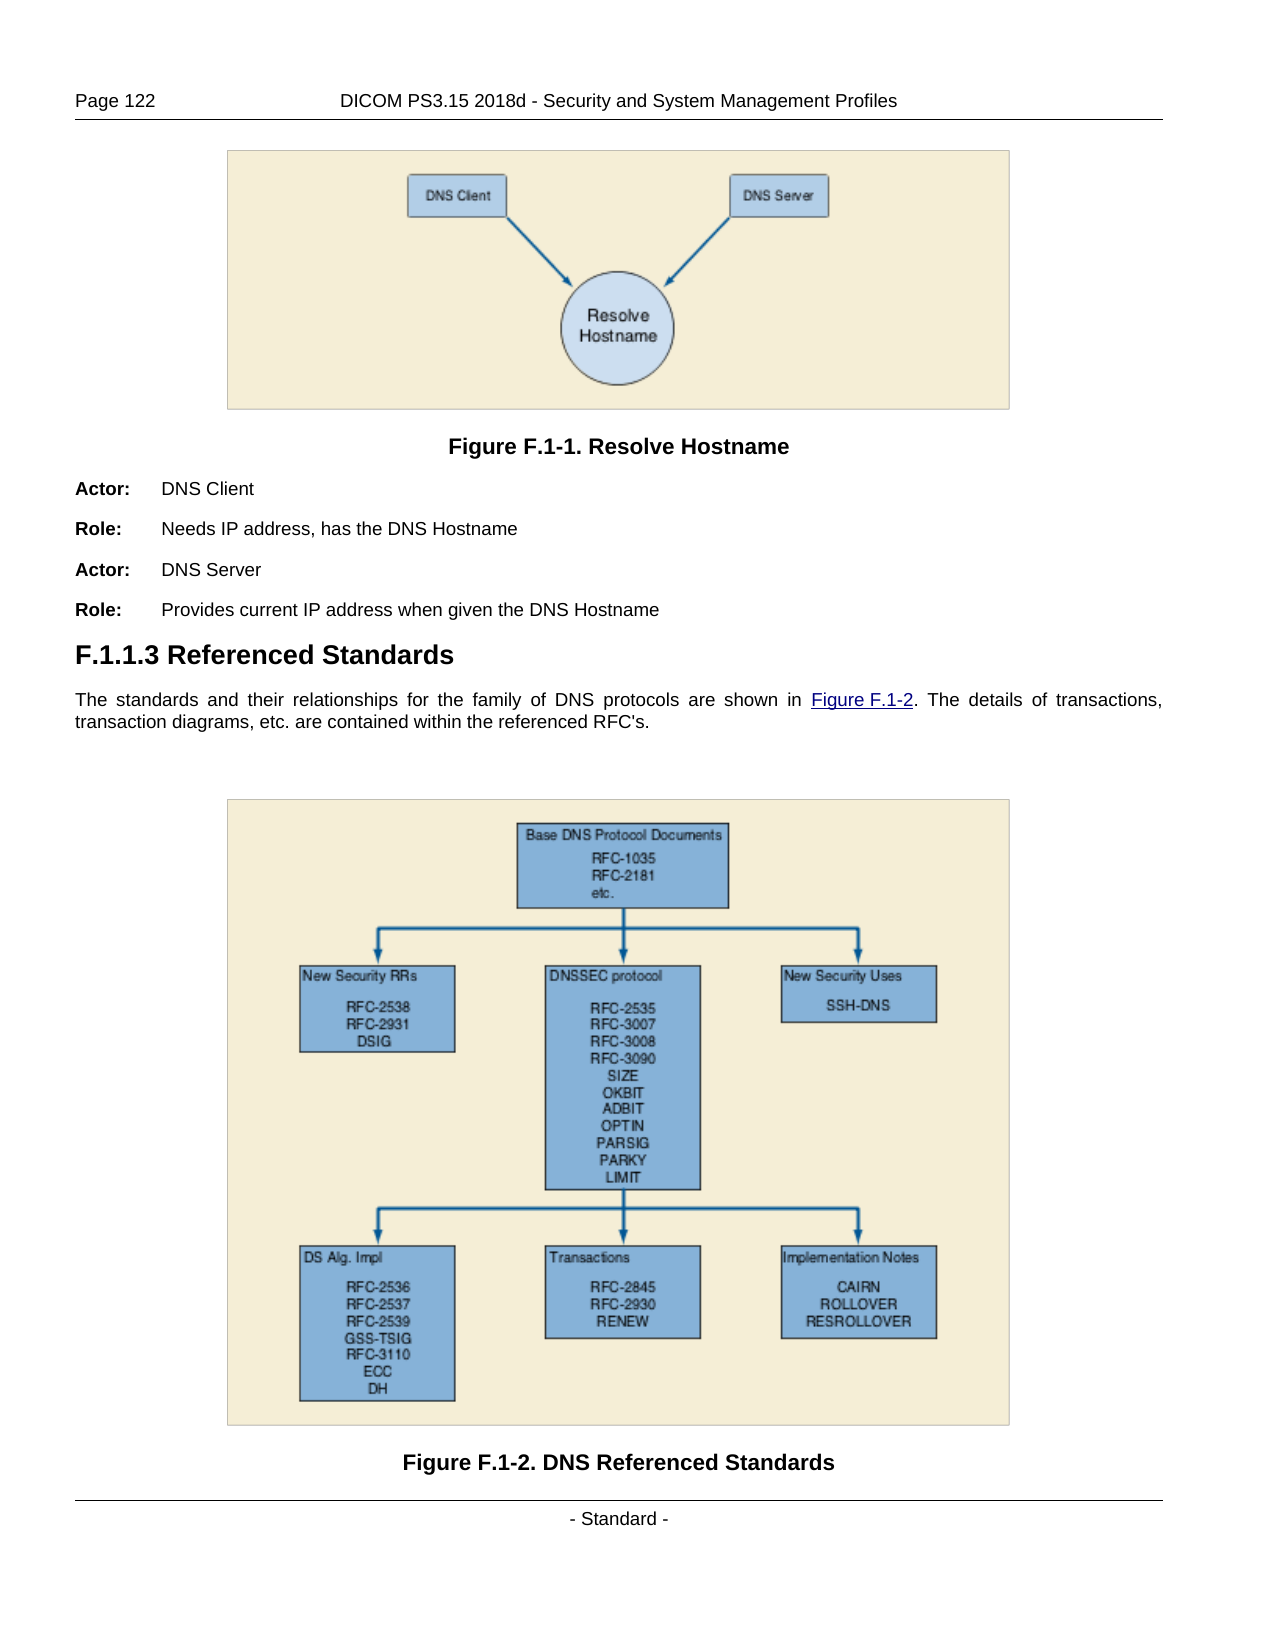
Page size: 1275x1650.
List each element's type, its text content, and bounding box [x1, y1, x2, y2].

text Actor: DNS Client [75, 478, 1162, 499]
text Actor: DNS Server [75, 558, 1162, 580]
text F.1.1.3 Referenced Standards [75, 639, 1162, 670]
picture [226, 150, 1011, 411]
text Role: Needs IP address, has the DNS Hostname [75, 518, 1162, 540]
text Figure F.1-1. Resolve Hostname [75, 433, 1162, 459]
text Figure F.1-2. DNS Referenced Standards [75, 1449, 1162, 1475]
text Role: Provides current IP address when given the DNS Hostname [75, 599, 1162, 620]
text The standards and their relationships for the family of DNS protocols are shown in Figure F.1-2. The details of transactions, transaction diagrams, etc. are contained within the referenced RFC's. [75, 689, 1162, 732]
picture [226, 798, 1011, 1427]
